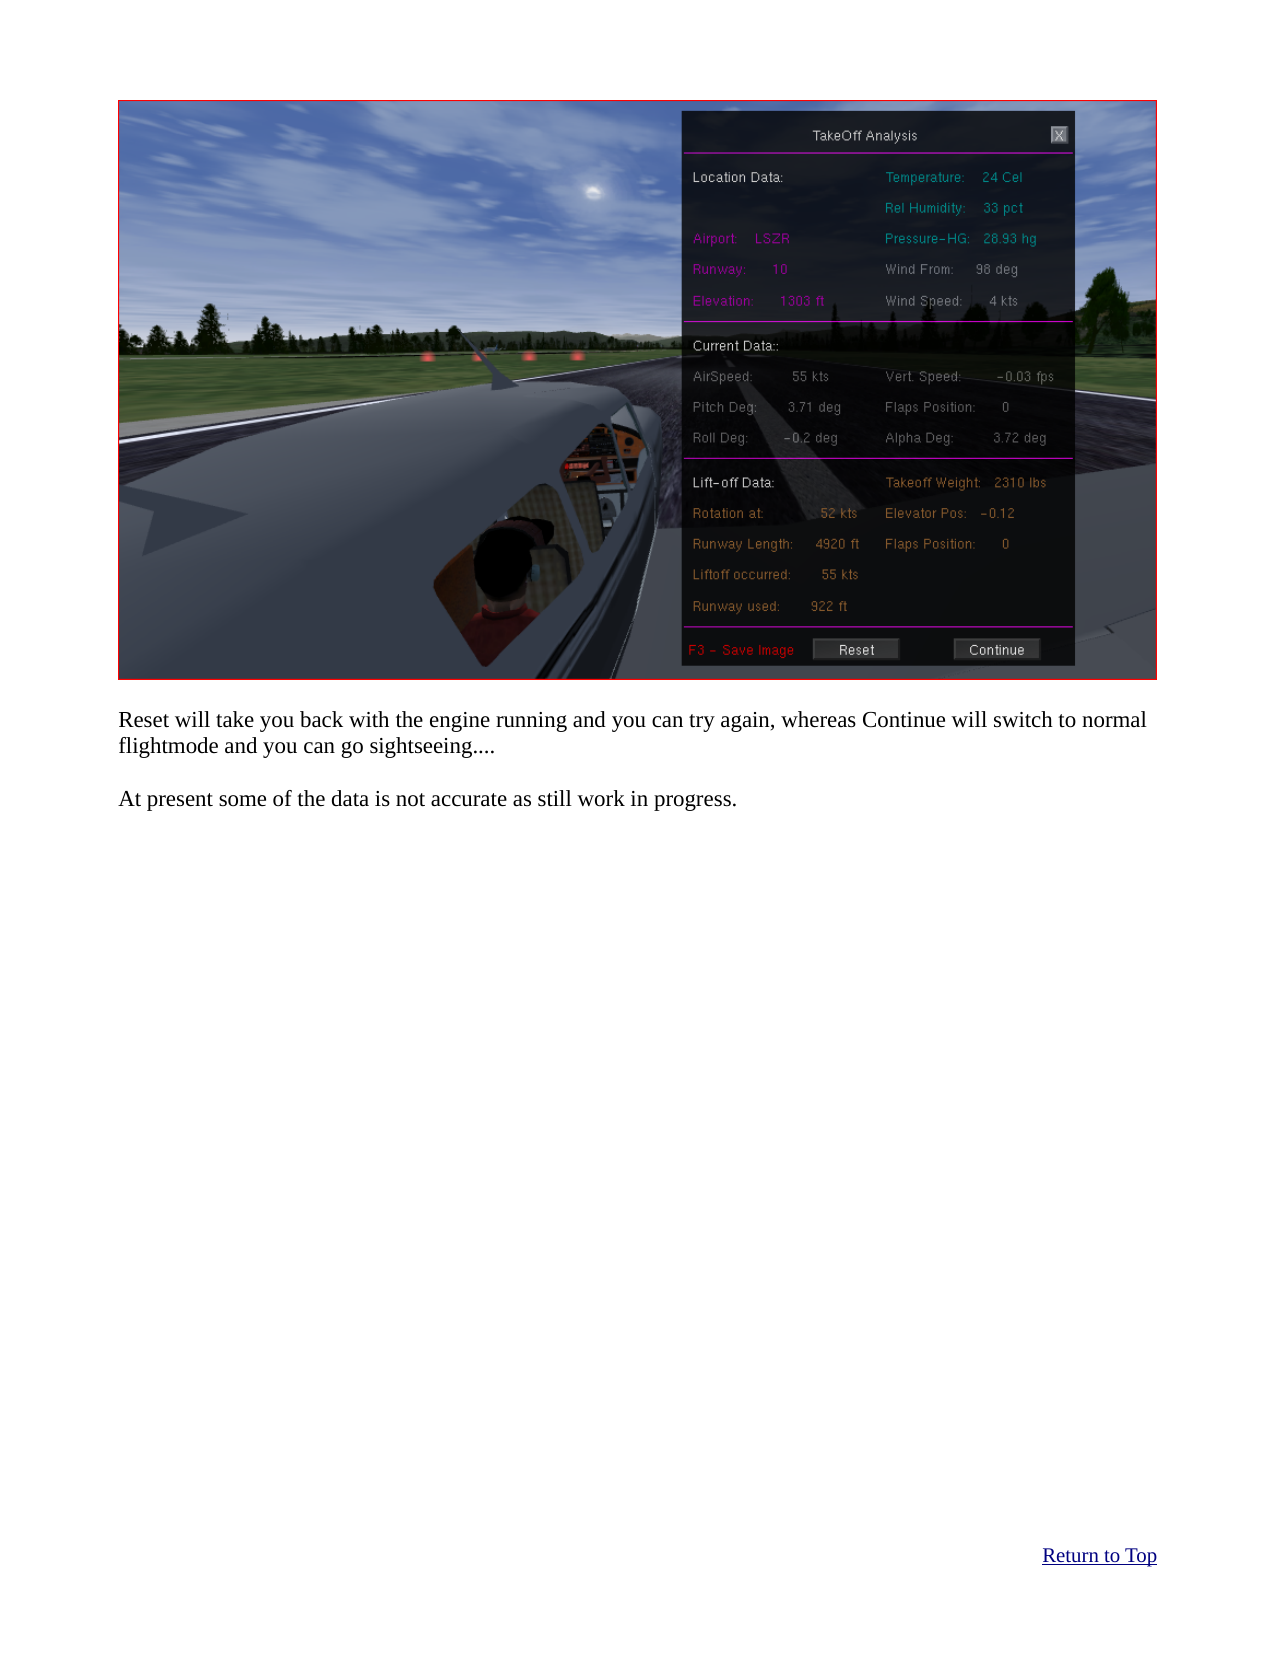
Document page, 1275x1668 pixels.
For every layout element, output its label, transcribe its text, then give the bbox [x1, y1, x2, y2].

text Reset will take you back with the engine running and you can try again, whereas Continue will switch to normal flightmode and you can go sightseeing.... [118, 706, 1157, 758]
text At present some of the data is not accurate as still work in progress. [118, 785, 1157, 811]
picture [118, 100, 1157, 680]
